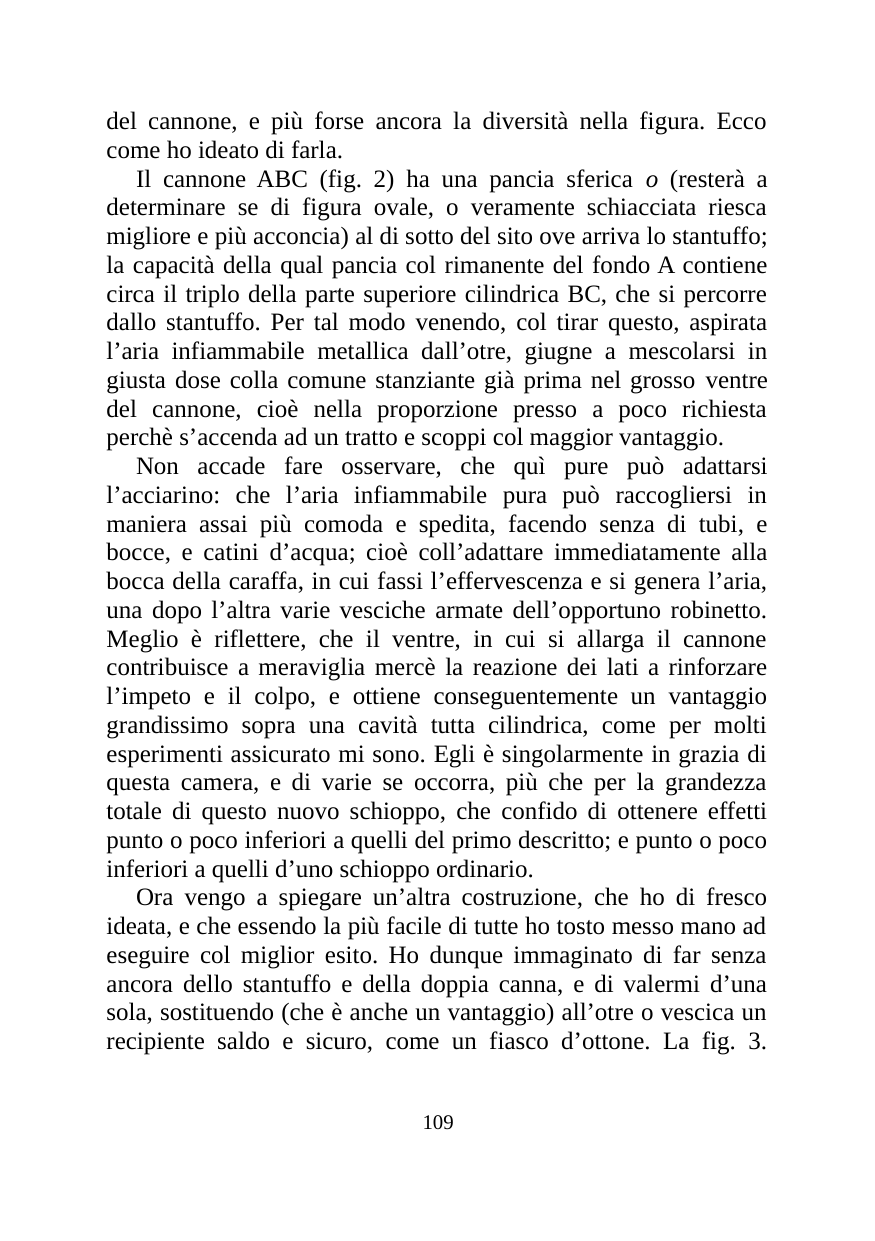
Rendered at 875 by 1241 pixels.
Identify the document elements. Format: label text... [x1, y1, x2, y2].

text del cannone, e più forse ancora la diversità nella figura. Ecco come ho ideato di farla. [106, 106, 768, 164]
text Non accade fare osservare, che quì pure può adattarsi l’acciarino: che l’aria infiammabile pura può raccogliersi in maniera assai più comoda e spedita, facendo senza di tubi, e bocce, e catini d’acqua; cioè coll’adattare immediatamente alla bocca della caraffa, in cui fassi l’effervescenza e si genera l’aria, una dopo l’altra varie vesciche armate dell’opportuno robinetto. Meglio è riflettere, che il ventre, in cui si allarga il cannone contribuisce a meraviglia mercè la reazione dei lati a rinforzare l’impeto e il colpo, e ottiene conseguentemente un vantaggio grandissimo sopra una cavità tutta cilindrica, come per molti esperimenti assicurato mi sono. Egli è singolarmente in grazia di questa camera, e di varie se occorra, più che per la grandezza totale di questo nuovo schioppo, che confido di ottenere effetti punto o poco inferiori a quelli del primo descritto; e punto o poco inferiori a quelli d’uno schioppo ordinario. [106, 451, 768, 882]
text Ora vengo a spiegare un’altra costruzione, che ho di fresco ideata, e che essendo la più facile di tutte ho tosto messo mano ad eseguire col miglior esito. Ho dunque immaginato di far senza ancora dello stantuffo e della doppia canna, e di valermi d’una sola, sostituendo (che è anche un vantaggio) all’otre o vescica un recipiente saldo e sicuro, come un fiasco d’ottone. La fig. 3. [106, 882, 768, 1055]
text Il cannone ABC (fig. 2) ha una pancia sferica o (resterà a determinare se di figura ovale, o veramente schiacciata riesca migliore e più acconcia) al di sotto del sito ove arriva lo stantuffo; la capacità della qual pancia col rimanente del fondo A contiene circa il triplo della parte superiore cilindrica BC, che si percorre dallo stantuffo. Per tal modo venendo, col tirar questo, aspirata l’aria infiammabile metallica dall’otre, giugne a mescolarsi in giusta dose colla comune stanziante già prima nel grosso ventre del cannone, cioè nella proporzione presso a poco richiesta perchè s’accenda ad un tratto e scoppi col maggior vantaggio. [106, 164, 768, 451]
